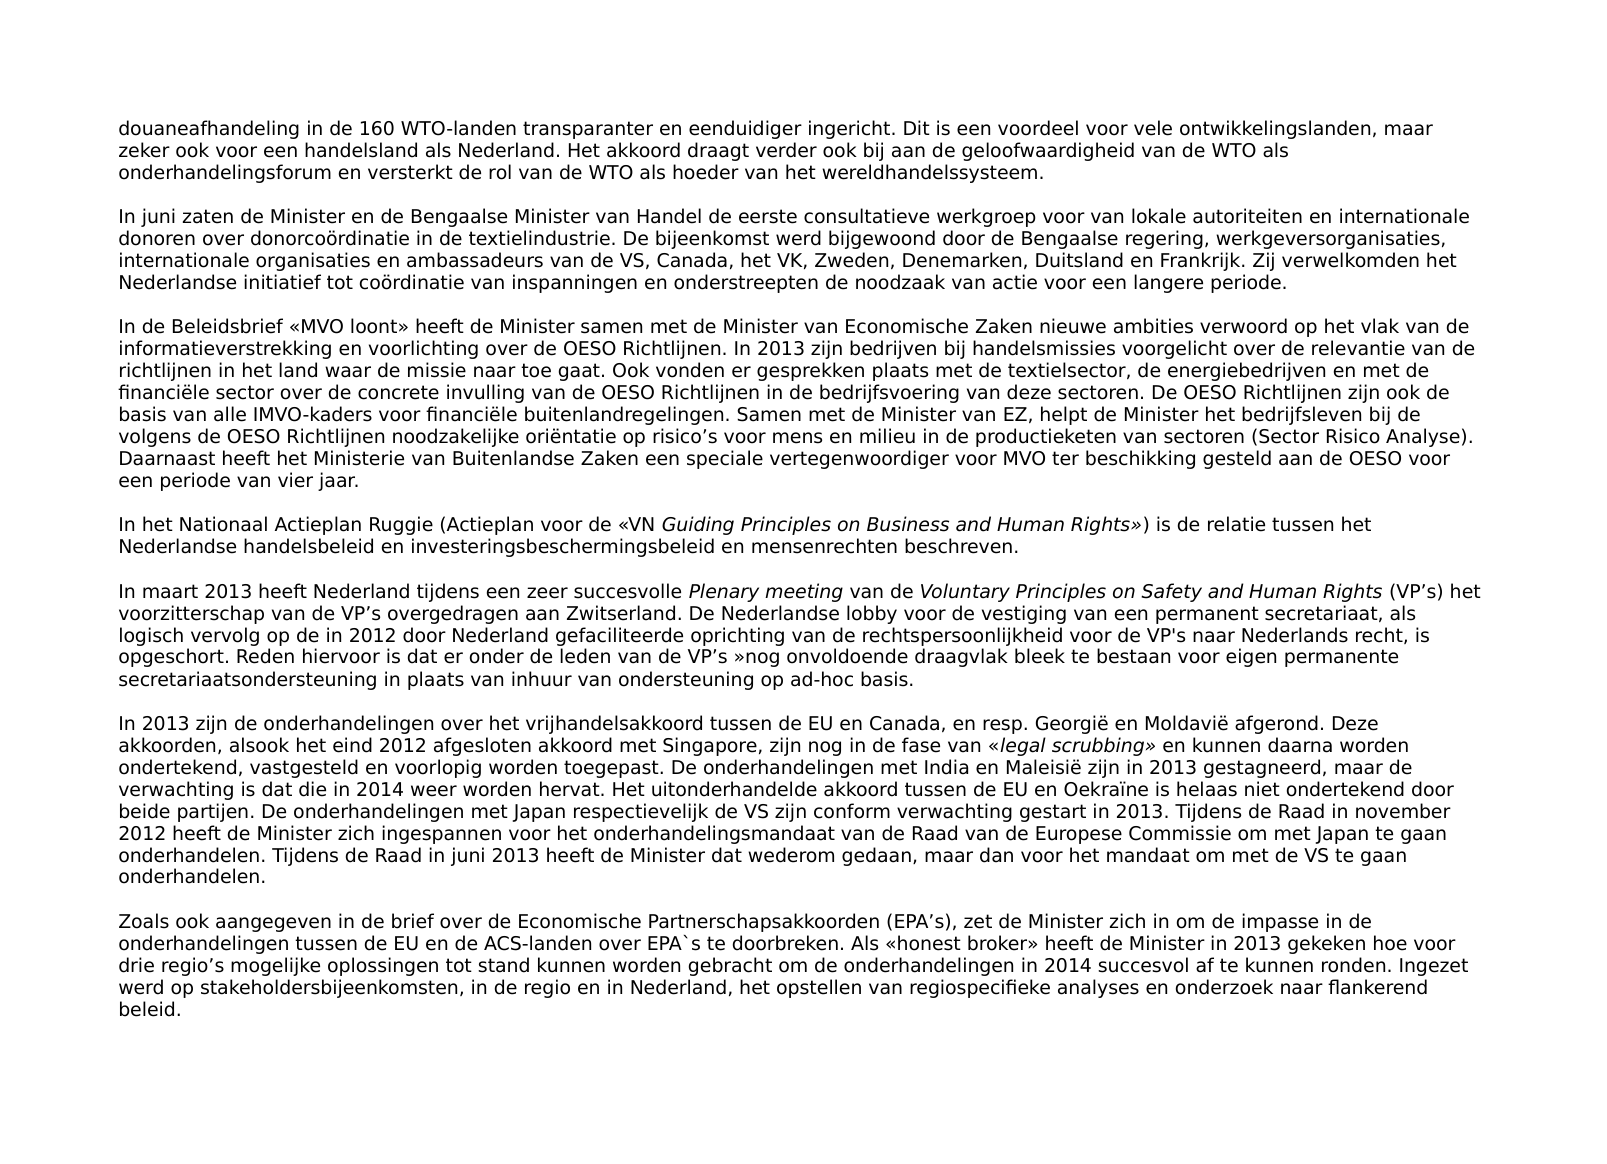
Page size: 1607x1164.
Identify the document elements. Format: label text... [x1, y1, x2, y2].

text douaneafhandeling in de 160 WTO-landen transparanter en eenduidiger ingericht. Dit is een voordeel voor vele ontwikkelingslanden, maar zeker ook voor een handelsland als Nederland. Het akkoord draagt verder ook bij aan de geloofwaardigheid van de WTO als onderhandelingsforum en versterkt de rol van de WTO als hoeder van het wereldhandelssysteem. [118, 118, 1488, 184]
text Zoals ook aangegeven in de brief over de Economische Partnerschapsakkoorden (EPA’s), zet de Minister zich in om de impasse in de onderhandelingen tussen de EU en de ACS-landen over EPA`s te doorbreken. Als «honest broker» heeft de Minister in 2013 gekeken hoe voor drie regio’s mogelijke oplossingen tot stand kunnen worden gebracht om de onderhandelingen in 2014 succesvol af te kunnen ronden. Ingezet werd op stakeholdersbijeenkomsten, in de regio en in Nederland, het opstellen van regiospecifieke analyses en onderzoek naar flankerend beleid. [118, 911, 1488, 1021]
text In juni zaten de Minister en de Bengaalse Minister van Handel de eerste consultatieve werkgroep voor van lokale autoriteiten en internationale donoren over donorcoördinatie in de textielindustrie. De bijeenkomst werd bijgewoond door de Bengaalse regering, werkgeversorganisaties, internationale organisaties en ambassadeurs van de VS, Canada, het VK, Zweden, Denemarken, Duitsland en Frankrijk. Zij verwelkomden het Nederlandse initiatief tot coördinatie van inspanningen en onderstreepten de noodzaak van actie voor een langere periode. [118, 206, 1488, 294]
text In 2013 zijn de onderhandelingen over het vrijhandelsakkoord tussen de EU en Canada, en resp. Georgië en Moldavië afgerond. Deze akkoorden, alsook het eind 2012 afgesloten akkoord met Singapore, zijn nog in de fase van «legal scrubbing» en kunnen daarna worden ondertekend, vastgesteld en voorlopig worden toegepast. De onderhandelingen met India en Maleisië zijn in 2013 gestagneerd, maar de verwachting is dat die in 2014 weer worden hervat. Het uitonderhandelde akkoord tussen de EU en Oekraïne is helaas niet ondertekend door beide partijen. De onderhandelingen met Japan respectievelijk de VS zijn conform verwachting gestart in 2013. Tijdens de Raad in november 2012 heeft de Minister zich ingespannen voor het onderhandelingsmandaat van de Raad van de Europese Commissie om met Japan te gaan onderhandelen. Tijdens de Raad in juni 2013 heeft de Minister dat wederom gedaan, maar dan voor het mandaat om met de VS te gaan onderhandelen. [118, 713, 1488, 888]
text In maart 2013 heeft Nederland tijdens een zeer succesvolle Plenary meeting van de Voluntary Principles on Safety and Human Rights (VP’s) het voorzitterschap van de VP’s overgedragen aan Zwitserland. De Nederlandse lobby voor de vestiging van een permanent secretariaat, als logisch vervolg op de in 2012 door Nederland gefaciliteerde oprichting van de rechtspersoonlijkheid voor de VP's naar Nederlands recht, is opgeschort. Reden hiervoor is dat er onder de leden van de VP’s »nog onvoldoende draagvlak bleek te bestaan voor eigen permanente secretariaatsondersteuning in plaats van inhuur van ondersteuning op ad-hoc basis. [118, 581, 1488, 690]
text In de Beleidsbrief «MVO loont» heeft de Minister samen met de Minister van Economische Zaken nieuwe ambities verwoord op het vlak van de informatieverstrekking en voorlichting over de OESO Richtlijnen. In 2013 zijn bedrijven bij handelsmissies voorgelicht over de relevantie van de richtlijnen in het land waar de missie naar toe gaat. Ook vonden er gesprekken plaats met de textielsector, de energiebedrijven en met de financiële sector over de concrete invulling van de OESO Richtlijnen in de bedrijfsvoering van deze sectoren. De OESO Richtlijnen zijn ook de basis van alle IMVO-kaders voor financiële buitenlandregelingen. Samen met de Minister van EZ, helpt de Minister het bedrijfsleven bij de volgens de OESO Richtlijnen noodzakelijke oriëntatie op risico’s voor mens en milieu in de productieketen van sectoren (Sector Risico Analyse). Daarnaast heeft het Ministerie van Buitenlandse Zaken een speciale vertegenwoordiger voor MVO ter beschikking gesteld aan de OESO voor een periode van vier jaar. [118, 316, 1488, 492]
text In het Nationaal Actieplan Ruggie (Actieplan voor de «VN Guiding Principles on Business and Human Rights») is de relatie tussen het Nederlandse handelsbeleid en investeringsbeschermingsbeleid en mensenrechten beschreven. [118, 514, 1488, 558]
